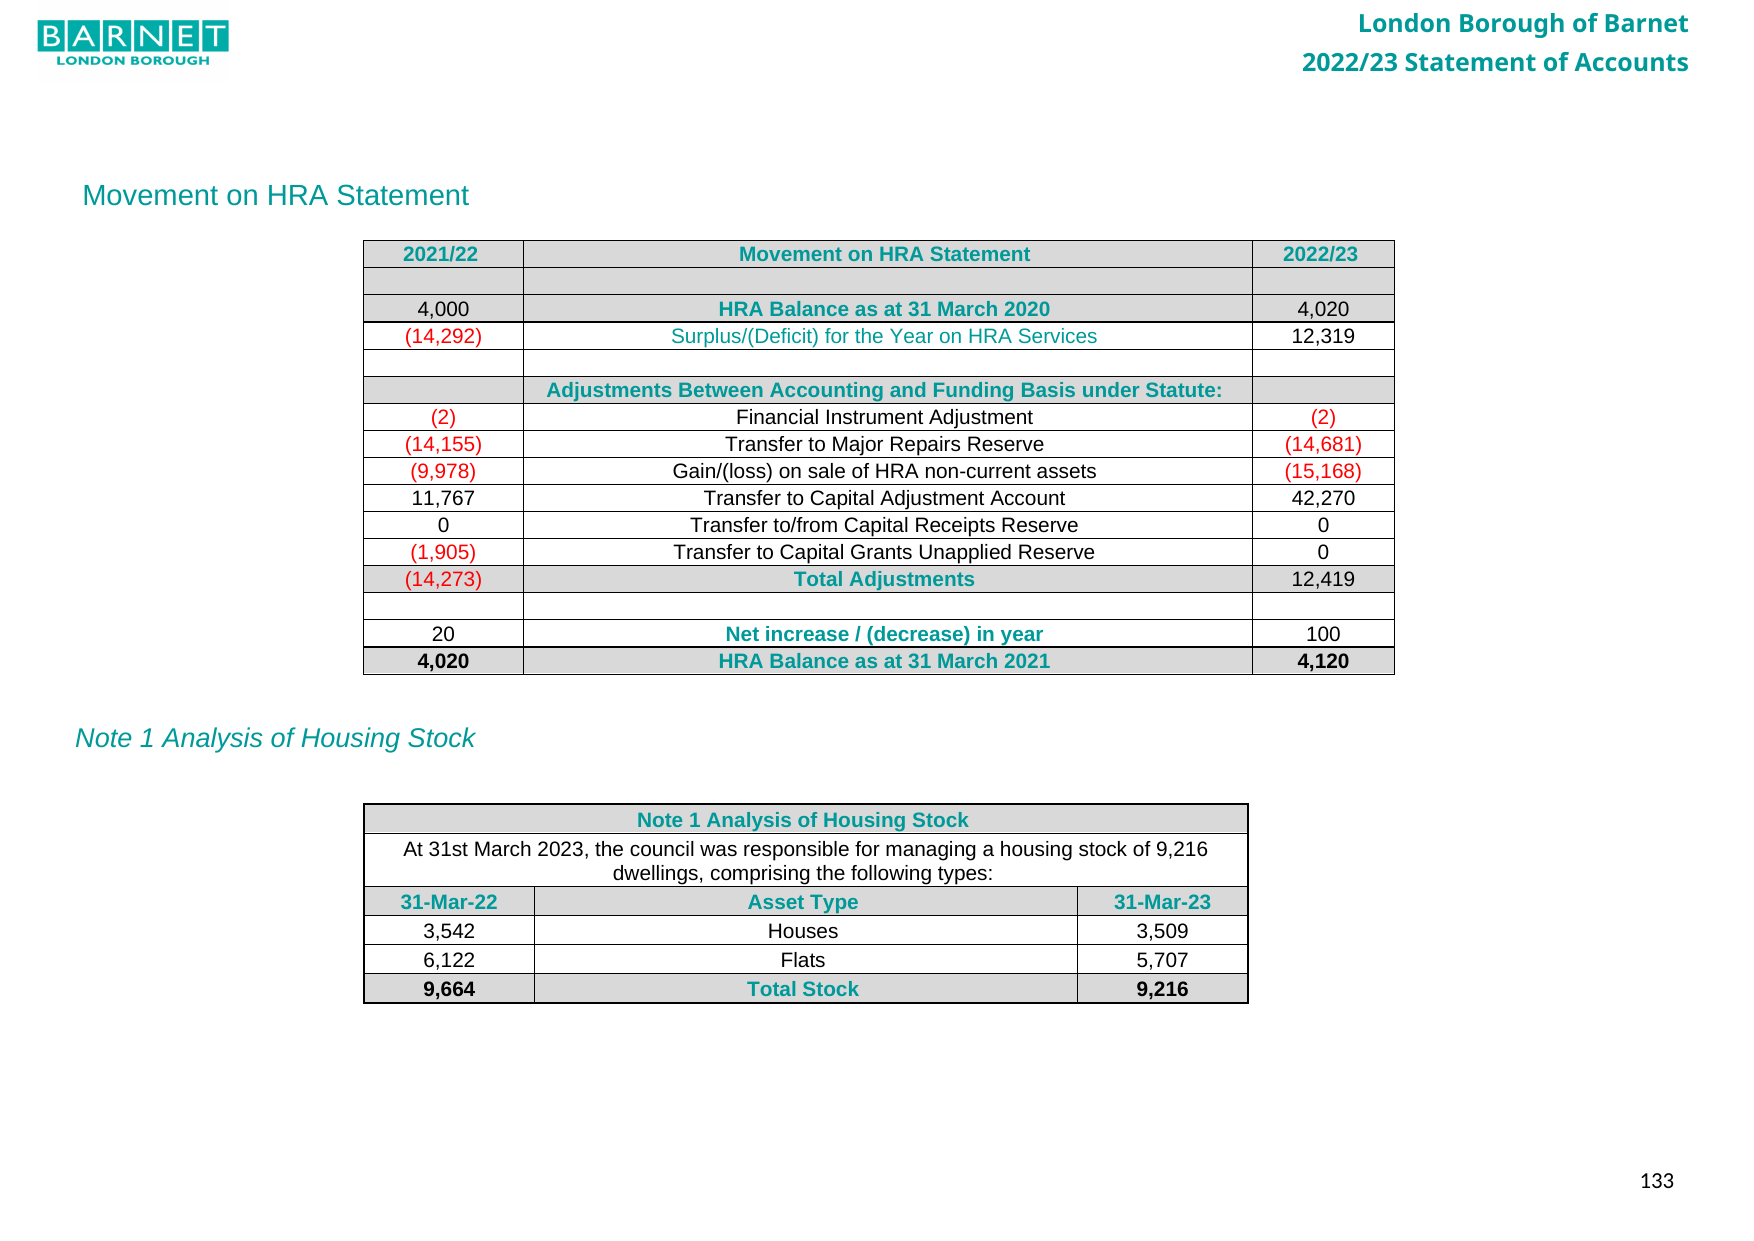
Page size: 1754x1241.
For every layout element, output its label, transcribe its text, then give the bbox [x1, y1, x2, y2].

table_cell 12,419 [1253, 566, 1394, 592]
table_cell Transfer to Major Repairs Reserve [524, 431, 1252, 457]
table_cell 3,542 [365, 916, 534, 944]
table_cell Asset Type [535, 887, 1077, 915]
table_cell 4,020 [1253, 295, 1394, 321]
table_cell Total Stock [535, 974, 1077, 1002]
table_cell (14,681) [1253, 431, 1394, 457]
table_cell Adjustments Between Accounting and Funding Basis under Statute: [524, 377, 1252, 403]
table_header 2021/22 [364, 241, 523, 267]
table_cell [364, 268, 523, 294]
table_cell 9,664 [365, 974, 534, 1002]
table_cell Surplus/(Deficit) for the Year on HRA Services [524, 323, 1252, 348]
table_cell Financial Instrument Adjustment [524, 404, 1252, 430]
table_cell Transfer to Capital Adjustment Account [524, 485, 1252, 511]
table_cell 4,020 [364, 648, 523, 673]
table_cell 31-Mar-23 [1078, 887, 1247, 915]
table_cell (14,292) [364, 323, 523, 348]
table_cell 6,122 [365, 945, 534, 973]
table_cell Gain/(loss) on sale of HRA non-current assets [524, 458, 1252, 484]
table_cell (2) [1253, 404, 1394, 430]
table_cell Flats [535, 945, 1077, 973]
table_cell Total Adjustments [524, 566, 1252, 592]
table_cell 42,270 [1253, 485, 1394, 511]
table_cell Transfer to/from Capital Receipts Reserve [524, 512, 1252, 538]
table_cell 31-Mar-22 [365, 887, 534, 915]
table_cell Transfer to Capital Grants Unapplied Reserve [524, 539, 1252, 565]
table_header 2022/23 [1253, 241, 1394, 267]
table_cell (1,905) [364, 539, 523, 565]
table_cell [1253, 350, 1394, 376]
table_cell 12,319 [1253, 323, 1394, 348]
table_cell 9,216 [1078, 974, 1247, 1002]
table_cell HRA Balance as at 31 March 2020 [524, 295, 1252, 321]
table_cell (14,155) [364, 431, 523, 457]
table_cell 20 [364, 620, 523, 646]
table_cell Net increase / (decrease) in year [524, 620, 1252, 646]
table_cell [524, 268, 1252, 294]
table_cell 11,767 [364, 485, 523, 511]
table_cell 5,707 [1078, 945, 1247, 973]
table_cell 0 [1253, 539, 1394, 565]
table_cell 100 [1253, 620, 1394, 646]
table_cell (2) [364, 404, 523, 430]
table_cell [1253, 377, 1394, 403]
table_cell (9,978) [364, 458, 523, 484]
table_cell At 31st March 2023, the council was responsible for managing a housing stock of 9,216 dwellings, comprising the following types: [365, 834, 1247, 886]
text Note 1 Analysis of Housing Stock [75, 722, 1689, 753]
table_cell (14,273) [364, 566, 523, 592]
table_cell HRA Balance as at 31 March 2021 [524, 648, 1252, 673]
table_cell [524, 350, 1252, 376]
table_cell 0 [1253, 512, 1394, 538]
table_cell 3,509 [1078, 916, 1247, 944]
table_cell [524, 593, 1252, 619]
table_cell 4,120 [1253, 648, 1394, 673]
table_header Note 1 Analysis of Housing Stock [365, 805, 1247, 832]
table_cell Houses [535, 916, 1077, 944]
text Movement on HRA Statement [75, 178, 1689, 211]
table_cell 4,000 [364, 295, 523, 321]
table_cell [364, 593, 523, 619]
table_cell [1253, 593, 1394, 619]
table_cell (15,168) [1253, 458, 1394, 484]
table_cell [364, 350, 523, 376]
table_header Movement on HRA Statement [524, 241, 1252, 267]
table_cell [1253, 268, 1394, 294]
table_cell [364, 377, 523, 403]
table_cell 0 [364, 512, 523, 538]
